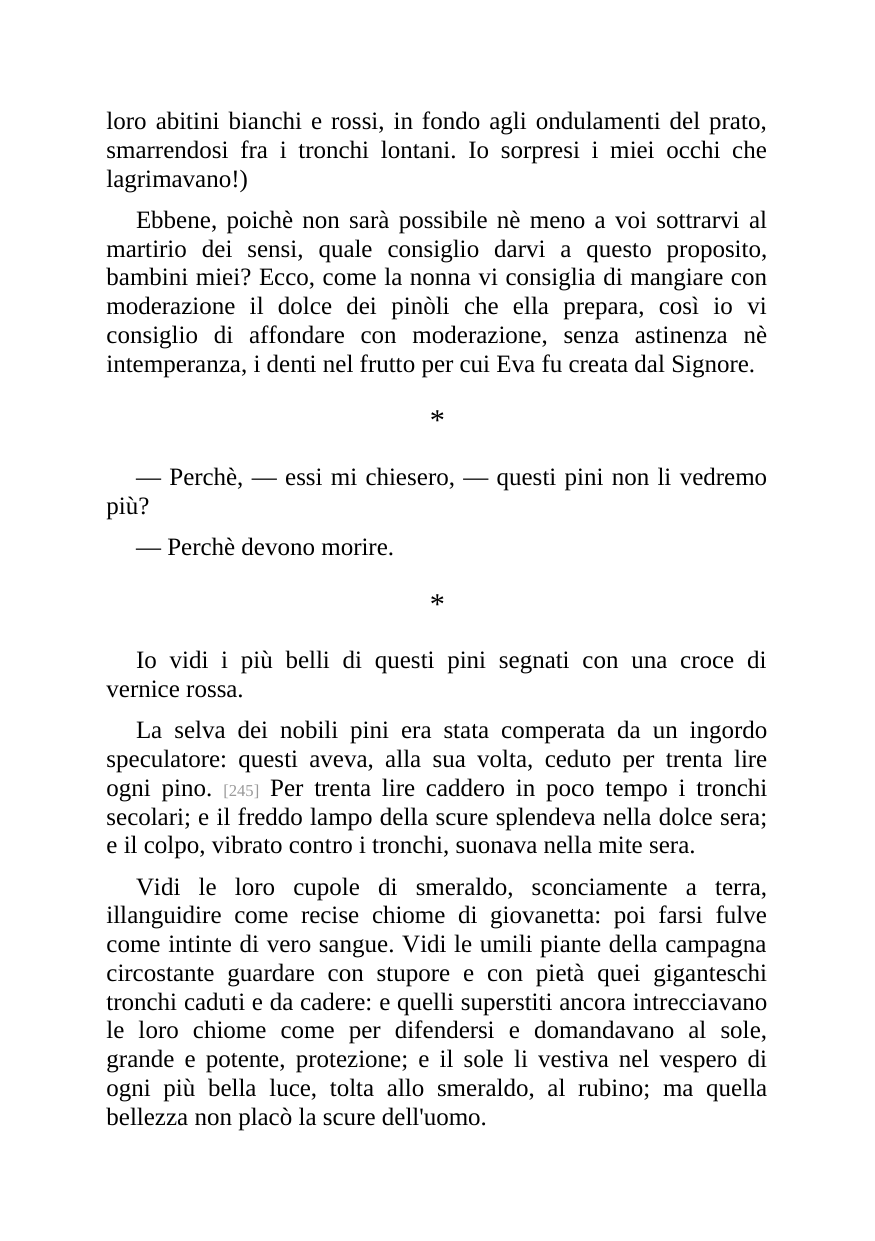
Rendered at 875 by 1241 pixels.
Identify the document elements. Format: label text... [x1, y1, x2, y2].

text — Perchè devono morire. [106, 532, 768, 561]
text La selva dei nobili pini era stata comperata da un ingordo speculatore: questi aveva, alla sua volta, ceduto per trenta lire ogni pino. [245] Per trenta lire caddero in poco tempo i tronchi secolari; e il freddo lampo della scure splendeva nella dolce sera; e il colpo, vibrato contro i tronchi, suonava nella mite sera. [106, 716, 768, 859]
text * [106, 586, 768, 621]
text loro abitini bianchi e rossi, in fondo agli ondulamenti del prato, smarrendosi fra i tronchi lontani. Io sorpresi i miei occhi che lagrimavano!) [106, 106, 768, 192]
text Ebbene, poichè non sarà possibile nè meno a voi sottrarvi al martirio dei sensi, quale consiglio darvi a questo proposito, bambini miei? Ecco, come la nonna vi consiglia di mangiare con moderazione il dolce dei pinòli che ella prepara, così io vi consiglio di affondare con moderazione, senza astinenza nè intemperanza, i denti nel frutto per cui Eva fu creata dal Signore. [106, 205, 768, 377]
text Vidi le loro cupole di smeraldo, sconciamente a terra, illanguidire come recise chiome di giovanetta: poi farsi fulve come intinte di vero sangue. Vidi le umili piante della campagna circostante guardare con stupore e con pietà quei giganteschi tronchi caduti e da cadere: e quelli superstiti ancora intrecciavano le loro chiome come per difendersi e domandavano al sole, grande e potente, protezione; e il sole li vestiva nel vespero di ogni più bella luce, tolta allo smeraldo, al rubino; ma quella bellezza non placò la scure dell'uomo. [106, 872, 768, 1131]
text — Perchè, — essi mi chiesero, — questi pini non li vedremo più? [106, 462, 768, 520]
text Io vidi i più belli di questi pini segnati con una croce di vernice rossa. [106, 646, 768, 703]
text * [106, 402, 768, 437]
